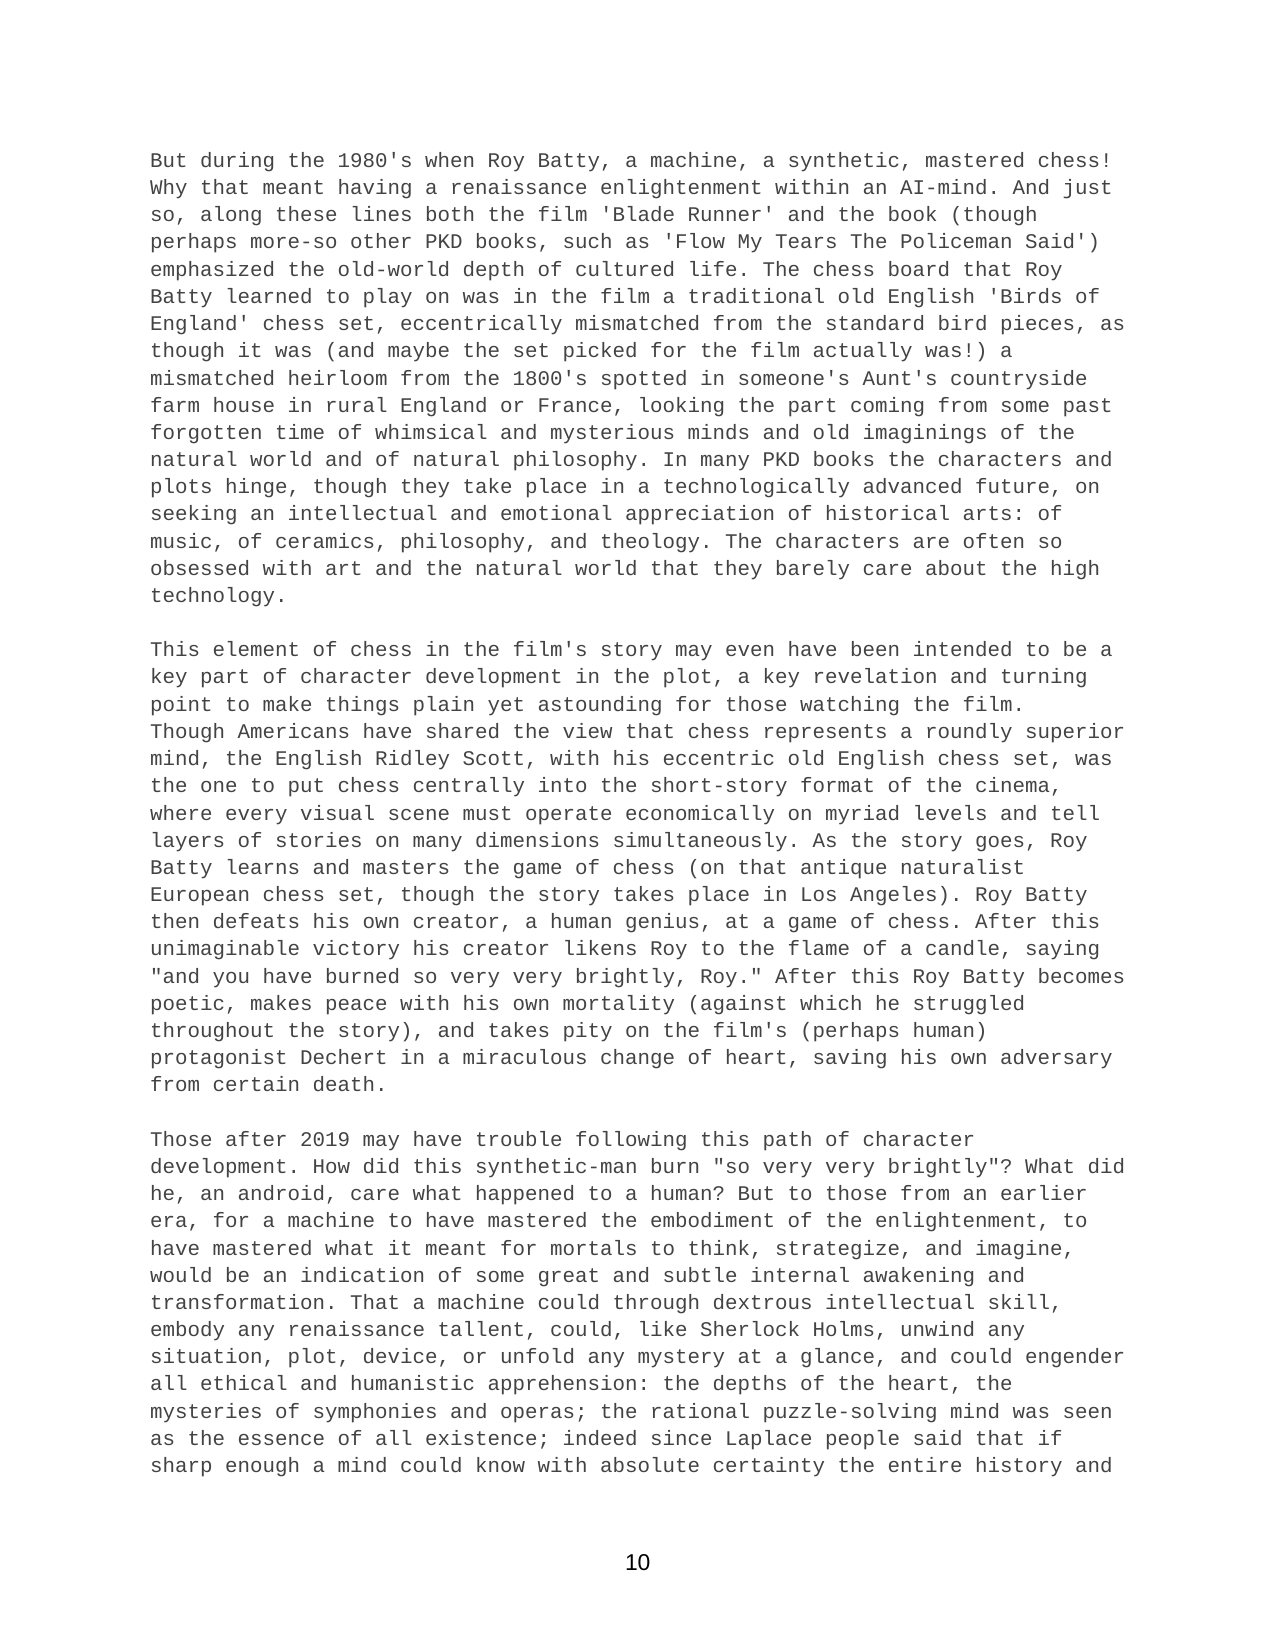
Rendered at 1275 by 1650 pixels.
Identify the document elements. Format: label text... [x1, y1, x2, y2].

text But during the 1980's when Roy Batty, a machine, a synthetic, mastered chess! Why that meant having a renaissance enlightenment within an AI-mind. And just so, along these lines both the film 'Blade Runner' and the book (though perhaps more-so other PKD books, such as 'Flow My Tears The Policeman Said') emphasized the old-world depth of cultured life. The chess board that Roy Batty learned to play on was in the film a traditional old English 'Birds of England' chess set, eccentrically mismatched from the standard bird pieces, as though it was (and maybe the set picked for the film actually was!) a mismatched heirloom from the 1800's spotted in someone's Aunt's countryside farm house in rural England or France, looking the part coming from some past forgotten time of whimsical and mysterious minds and old imaginings of the natural world and of natural philosophy. In many PKD books the characters and plots hinge, though they take place in a technologically advanced future, on seeking an intellectual and emotional appreciation of historical arts: of music, of ceramics, philosophy, and theology. The characters are often so obsessed with art and the natural world that they barely care about the high technology. [150, 150, 1125, 609]
text Those after 2019 may have trouble following this path of character development. How did this synthetic-man burn "so very very brightly"? What did he, an android, care what happened to a human? But to those from an earlier era, for a machine to have mastered the embodiment of the enlightenment, to have mastered what it meant for mortals to think, strategize, and imagine, would be an indication of some great and subtle internal awakening and transformation. That a machine could through dextrous intellectual skill, embody any renaissance tallent, could, like Sherlock Holms, unwind any situation, plot, device, or unfold any mystery at a glance, and could engender all ethical and humanistic apprehension: the depths of the heart, the mysteries of symphonies and operas; the rational puzzle-solving mind was seen as the essence of all existence; indeed since Laplace people said that if sharp enough a mind could know with absolute certainty the entire history and [150, 1129, 1125, 1479]
text This element of chess in the film's story may even have been intended to be a key part of character development in the plot, a key revelation and turning point to make things plain yet astounding for those watching the film. [150, 639, 1125, 717]
text Though Americans have shared the view that chess represents a roundly superior mind, the English Ridley Scott, with his eccentric old English chess set, was the one to put chess centrally into the short-story format of the cinema, where every visual scene must operate economically on myriad levels and tell layers of stories on many dimensions simultaneously. As the story goes, Roy Batty learns and masters the game of chess (on that antique naturalist European chess set, though the story takes place in Los Angeles). Roy Batty then defeats his own creator, a human genius, at a game of chess. After this unimaginable victory his creator likens Roy to the flame of a candle, saying "and you have burned so very very brightly, Roy." After this Roy Batty becomes poetic, makes peace with his own mortality (against which he struggled throughout the story), and takes pity on the film's (perhaps human) protagonist Dechert in a miraculous change of heart, saving his own adversary from certain death. [150, 721, 1125, 1098]
